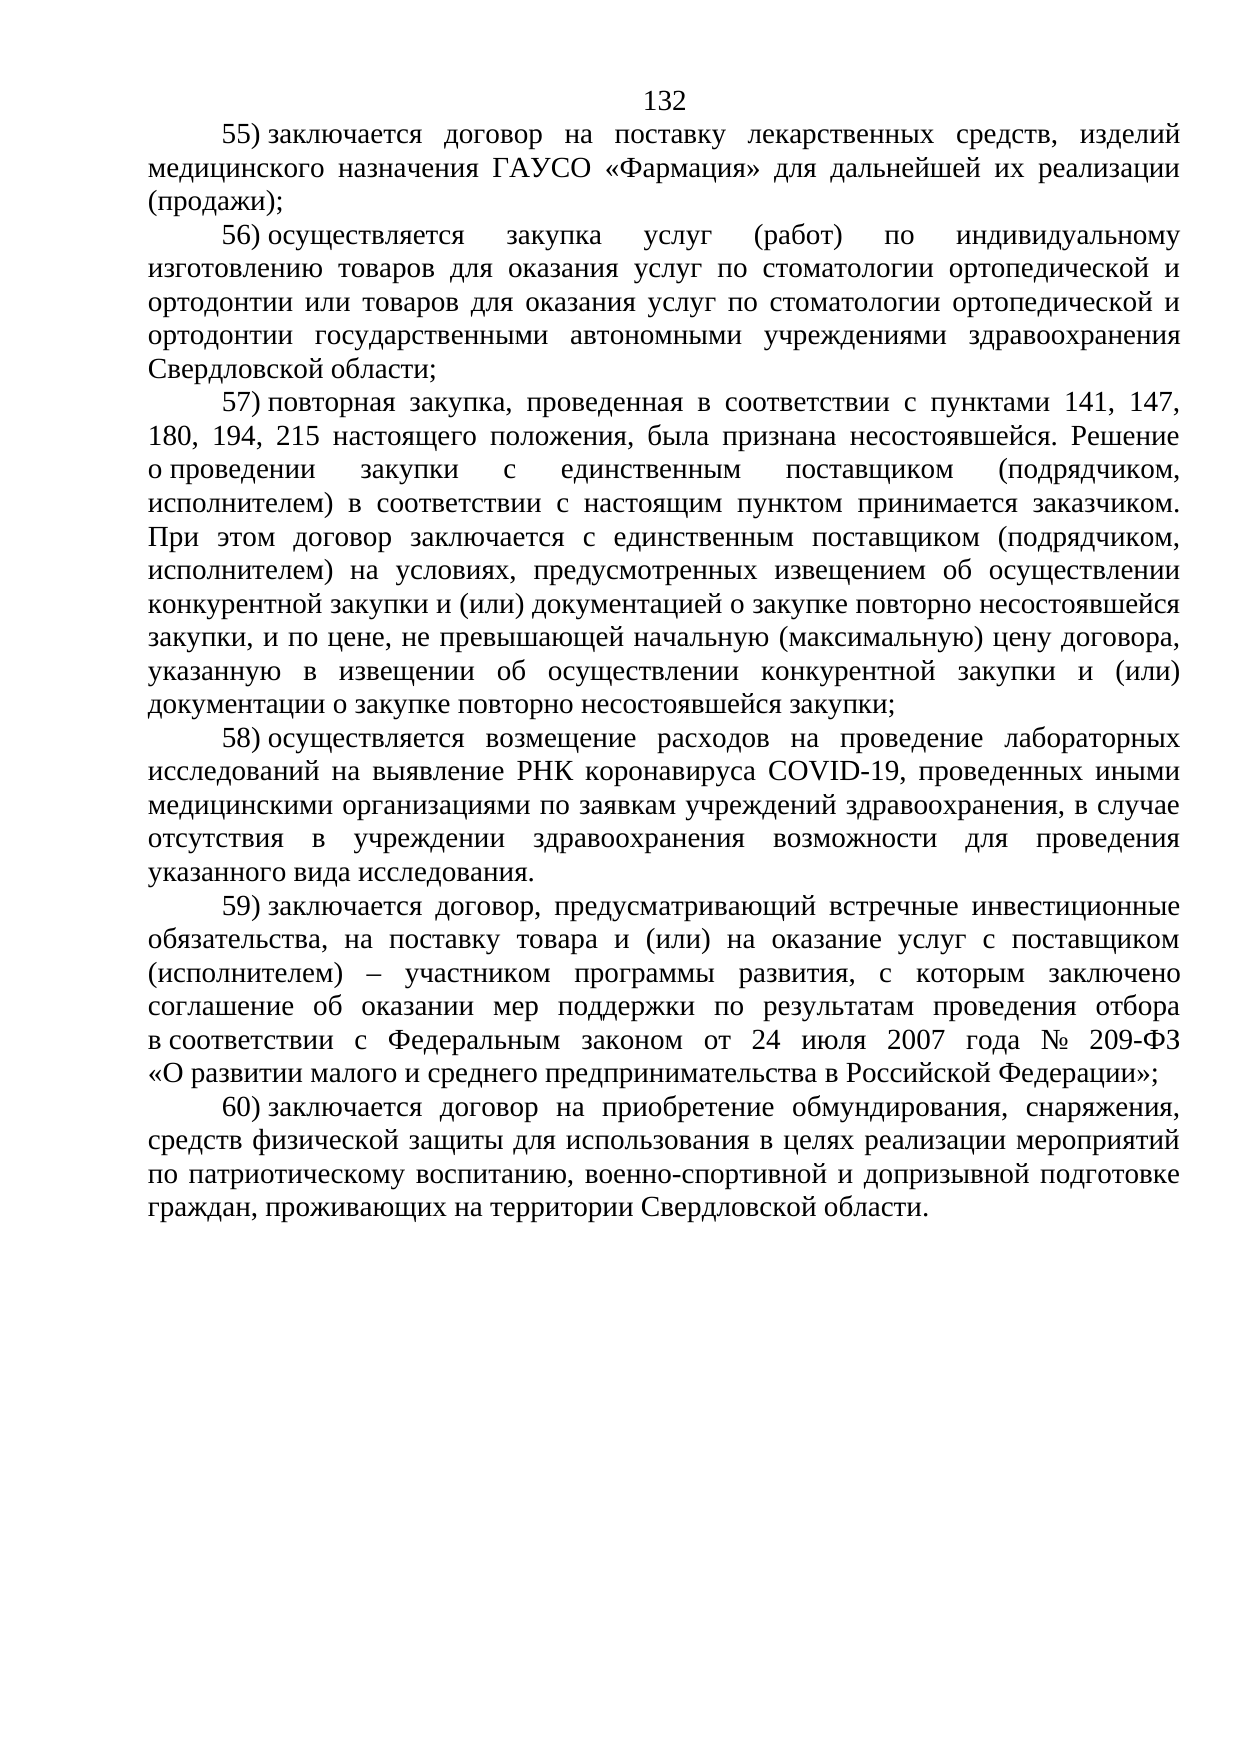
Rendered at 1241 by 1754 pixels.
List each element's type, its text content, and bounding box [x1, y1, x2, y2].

text 56) осуществляется закупка услуг (работ) по индивидуальному изготовлению товаров для оказания услуг по стоматологии ортопедической и ортодонтии или товаров для оказания услуг по стоматологии ортопедической и ортодонтии государственными автономными учреждениями здравоохранения Свердловской области; [148, 217, 1181, 384]
text 55) заключается договор на поставку лекарственных средств, изделий медицинского назначения ГАУСО «Фармация» для дальнейшей их реализации (продажи); [148, 116, 1181, 217]
text 58) осуществляется возмещение расходов на проведение лабораторных исследований на выявление РНК коронавируса COVID-19, проведенных иными медицинскими организациями по заявкам учреждений здравоохранения, в случае отсутствия в учреждении здравоохранения возможности для проведения указанного вида исследования. [148, 720, 1181, 888]
text 60) заключается договор на приобретение обмундирования, снаряжения, средств физической защиты для использования в целях реализации мероприятий по патриотическому воспитанию, военно-спортивной и допризывной подготовке граждан, проживающих на территории Свердловской области. [148, 1089, 1181, 1223]
text 59) заключается договор, предусматривающий встречные инвестиционные обязательства, на поставку товара и (или) на оказание услуг с поставщиком (исполнителем) – участником программы развития, с которым заключено соглашение об оказании мер поддержки по результатам проведения отбора в соответствии с Федеральным законом от 24 июля 2007 года № 209-ФЗ «О развитии малого и среднего предпринимательства в Российской Федерации»; [148, 888, 1181, 1089]
text 57) повторная закупка, проведенная в соответствии с пунктами 141, 147, 180, 194, 215 настоящего положения, была признана несостоявшейся. Решение о проведении закупки с единственным поставщиком (подрядчиком, исполнителем) в соответствии с настоящим пунктом принимается заказчиком. При этом договор заключается с единственным поставщиком (подрядчиком, исполнителем) на условиях, предусмотренных извещением об осуществлении конкурентной закупки и (или) документацией о закупке повторно несостоявшейся закупки, и по цене, не превышающей начальную (максимальную) цену договора, указанную в извещении об осуществлении конкурентной закупки и (или) документации о закупке повторно несостоявшейся закупки; [148, 384, 1181, 720]
